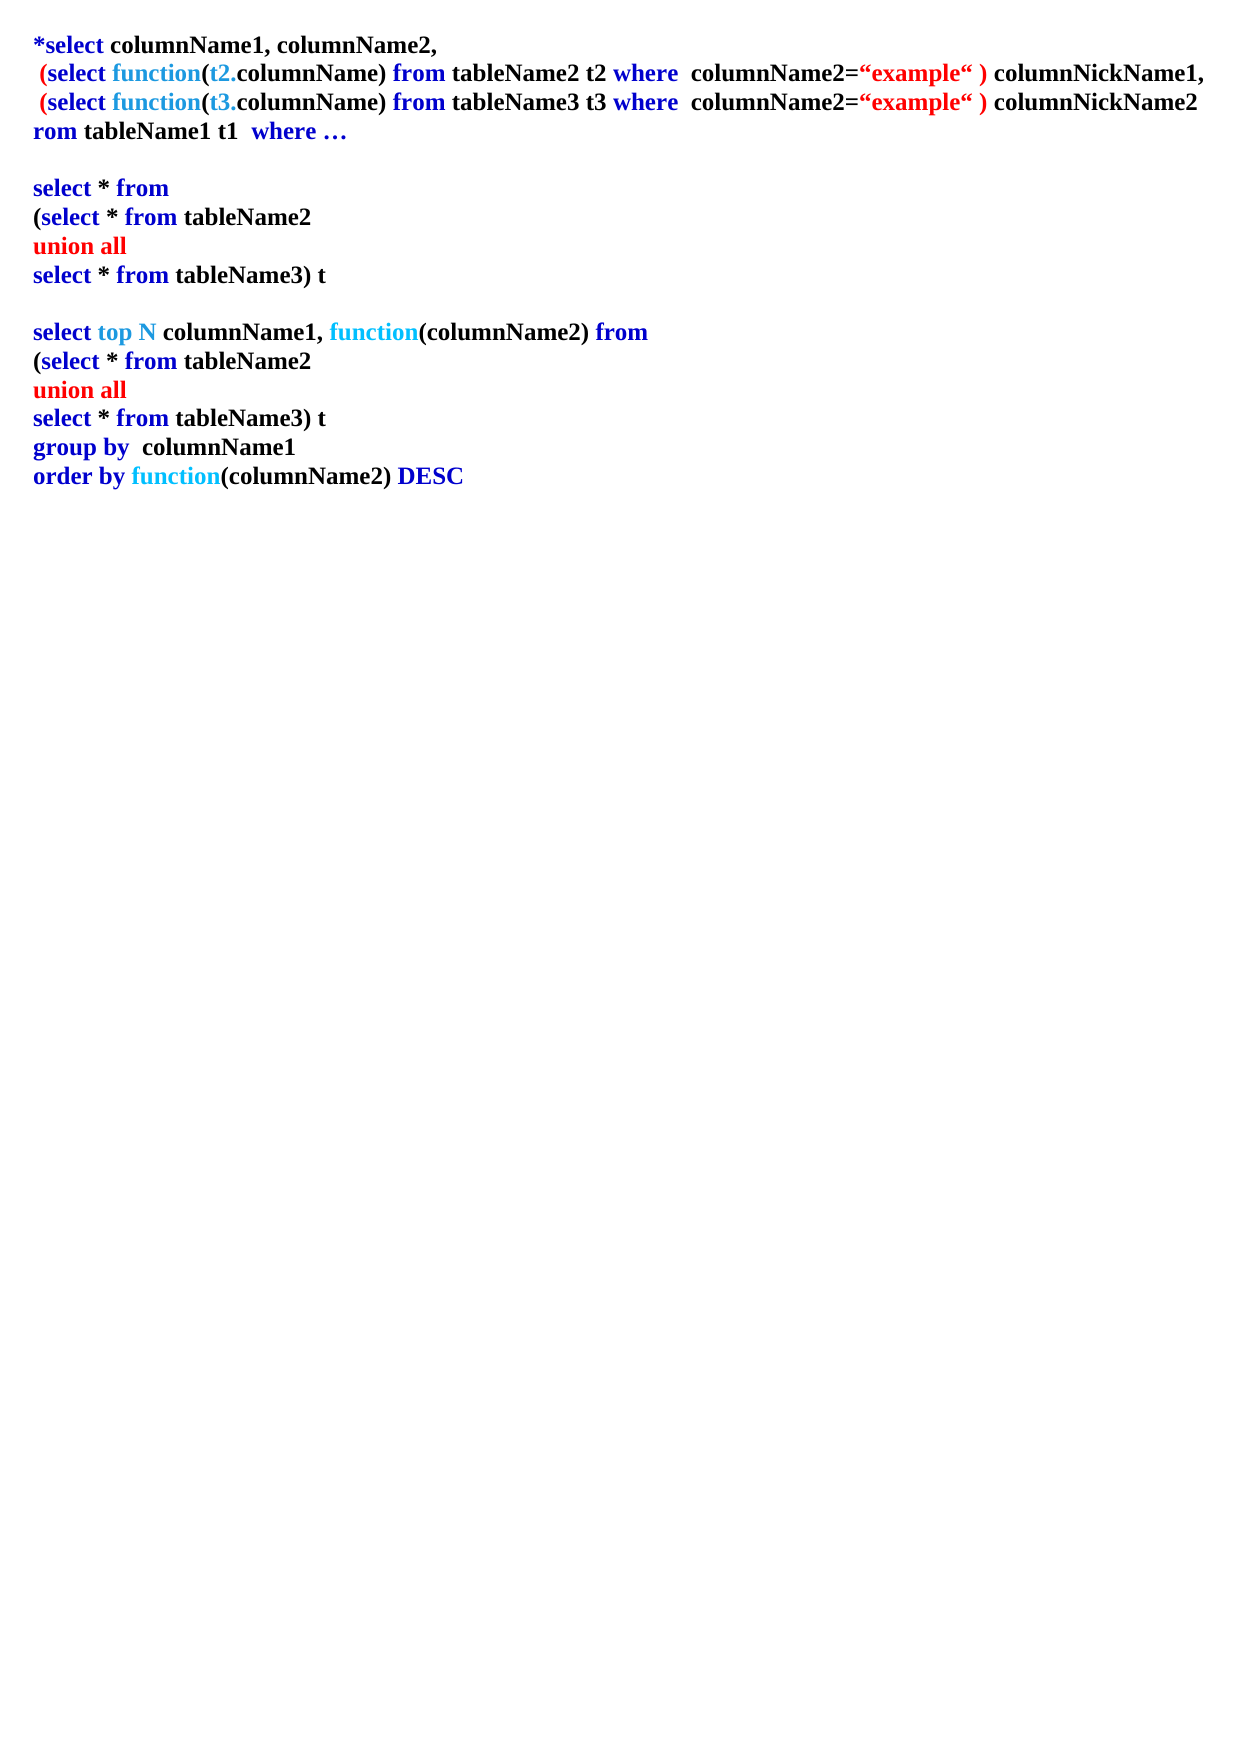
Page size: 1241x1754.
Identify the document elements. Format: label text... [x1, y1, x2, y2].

text select * from tableName3) t [33, 260, 1220, 288]
text select * from [33, 173, 1220, 202]
text (select * from tableName2 [33, 202, 1220, 231]
text order by function(columnName2) DESC [33, 461, 1220, 490]
text *select columnName1, columnName2, [33, 30, 1220, 58]
text (select * from tableName2 [33, 346, 1220, 375]
text (select function(t2.columnName) from tableName2 t2 where columnName2=“example“ ) columnNickName1, [33, 58, 1220, 87]
text select * from tableName3) t [33, 403, 1220, 432]
text select top N columnName1, function(columnName2) from [33, 317, 1220, 346]
text union all [33, 231, 1220, 260]
text group by columnName1 [33, 432, 1220, 461]
text union all [33, 375, 1220, 403]
text (select function(t3.columnName) from tableName3 t3 where columnName2=“example“ ) columnNickName2 [33, 87, 1220, 116]
text rom tableName1 t1 where … [33, 116, 1220, 145]
